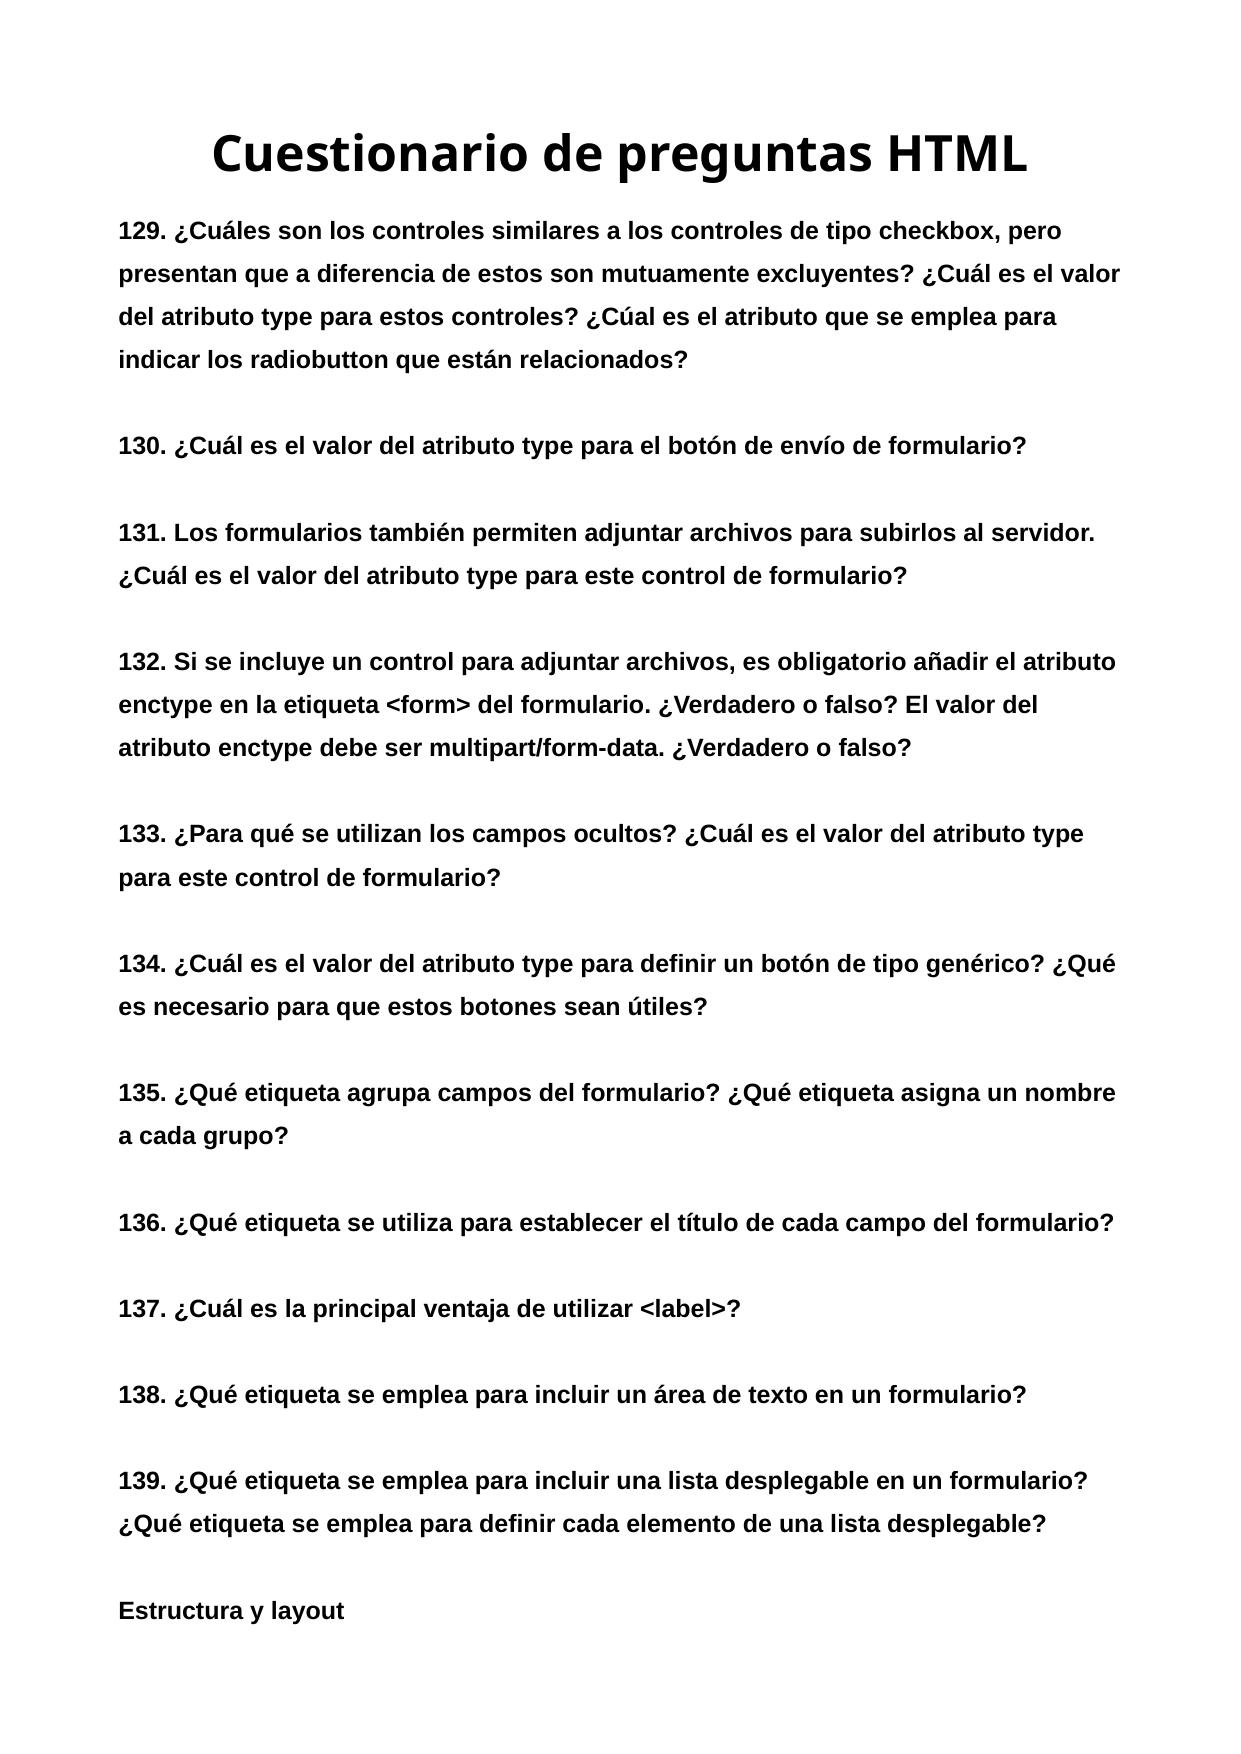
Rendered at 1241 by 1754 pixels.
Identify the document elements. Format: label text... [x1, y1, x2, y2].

text 135. ¿Qué etiqueta agrupa campos del formulario? ¿Qué etiqueta asigna un nombre a cada grupo? [118, 1078, 1122, 1150]
text 133. ¿Para qué se utilizan los campos ocultos? ¿Cuál es el valor del atributo type para este control de formulario? [118, 819, 1122, 891]
text 130. ¿Cuál es el valor del atributo type para el botón de envío de formulario? [118, 431, 1122, 460]
text 132. Si se incluye un control para adjuntar archivos, es obligatorio añadir el atributo enctype en la etiqueta <form> del formulario. ¿Verdadero o falso? El valor del atributo enctype debe ser multipart/form-data. ¿Verdadero o falso? [118, 647, 1122, 762]
text 129. ¿Cuáles son los controles similares a los controles de tipo checkbox, pero presentan que a diferencia de estos son mutuamente excluyentes? ¿Cuál es el valor del atributo type para estos controles? ¿Cúal es el atributo que se emplea para indicar los radiobutton que están relacionados? [118, 216, 1122, 374]
text 137. ¿Cuál es la principal ventaja de utilizar <label>? [118, 1294, 1122, 1323]
text Estructura y layout [118, 1596, 1122, 1624]
text 131. Los formularios también permiten adjuntar archivos para subirlos al servidor. ¿Cuál es el valor del atributo type para este control de formulario? [118, 518, 1122, 589]
text 138. ¿Qué etiqueta se emplea para incluir un área de texto en un formulario? [118, 1380, 1122, 1409]
text 139. ¿Qué etiqueta se emplea para incluir una lista desplegable en un formulario? ¿Qué etiqueta se emplea para definir cada elemento de una lista desplegable? [118, 1466, 1122, 1538]
text 134. ¿Cuál es el valor del atributo type para definir un botón de tipo genérico? ¿Qué es necesario para que estos botones sean útiles? [118, 949, 1122, 1021]
text 136. ¿Qué etiqueta se utiliza para establecer el título de cada campo del formulario? [118, 1208, 1122, 1236]
